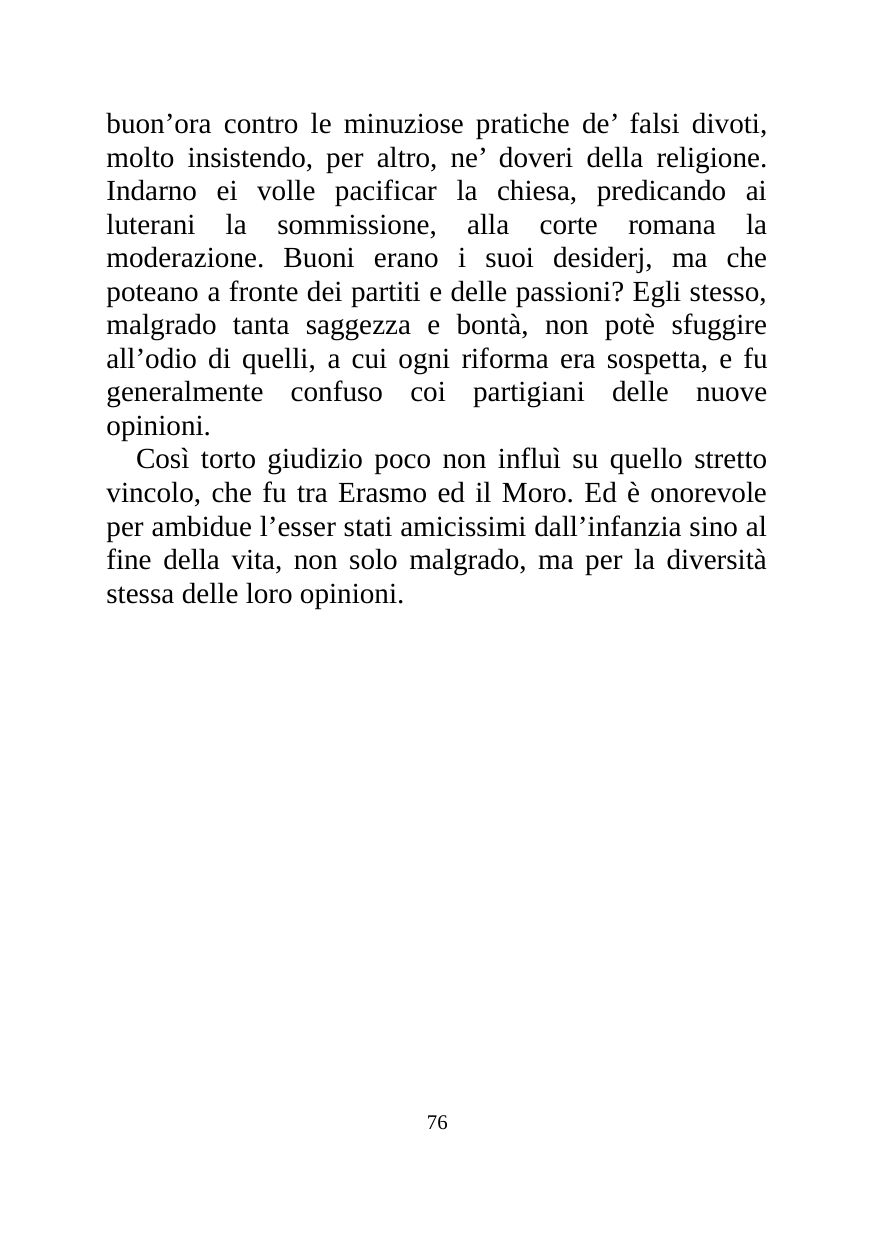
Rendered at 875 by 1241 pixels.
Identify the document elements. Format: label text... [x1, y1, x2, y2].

text Così torto giudizio poco non influì su quello stretto vincolo, che fu tra Erasmo ed il Moro. Ed è onorevole per ambidue l’esser stati amicissimi dall’infanzia sino al fine della vita, non solo malgrado, ma per la diversità stessa delle loro opinioni. [106, 442, 768, 609]
text buon’ora contro le minuziose pratiche de’ falsi divoti, molto insistendo, per altro, ne’ doveri della religione. Indarno ei volle pacificar la chiesa, predicando ai luterani la sommissione, alla corte romana la moderazione. Buoni erano i suoi desiderj, ma che poteano a fronte dei partiti e delle passioni? Egli stesso, malgrado tanta saggezza e bontà, non potè sfuggire all’odio di quelli, a cui ogni riforma era sospetta, e fu generalmente confuso coi partigiani delle nuove opinioni. [106, 106, 768, 442]
